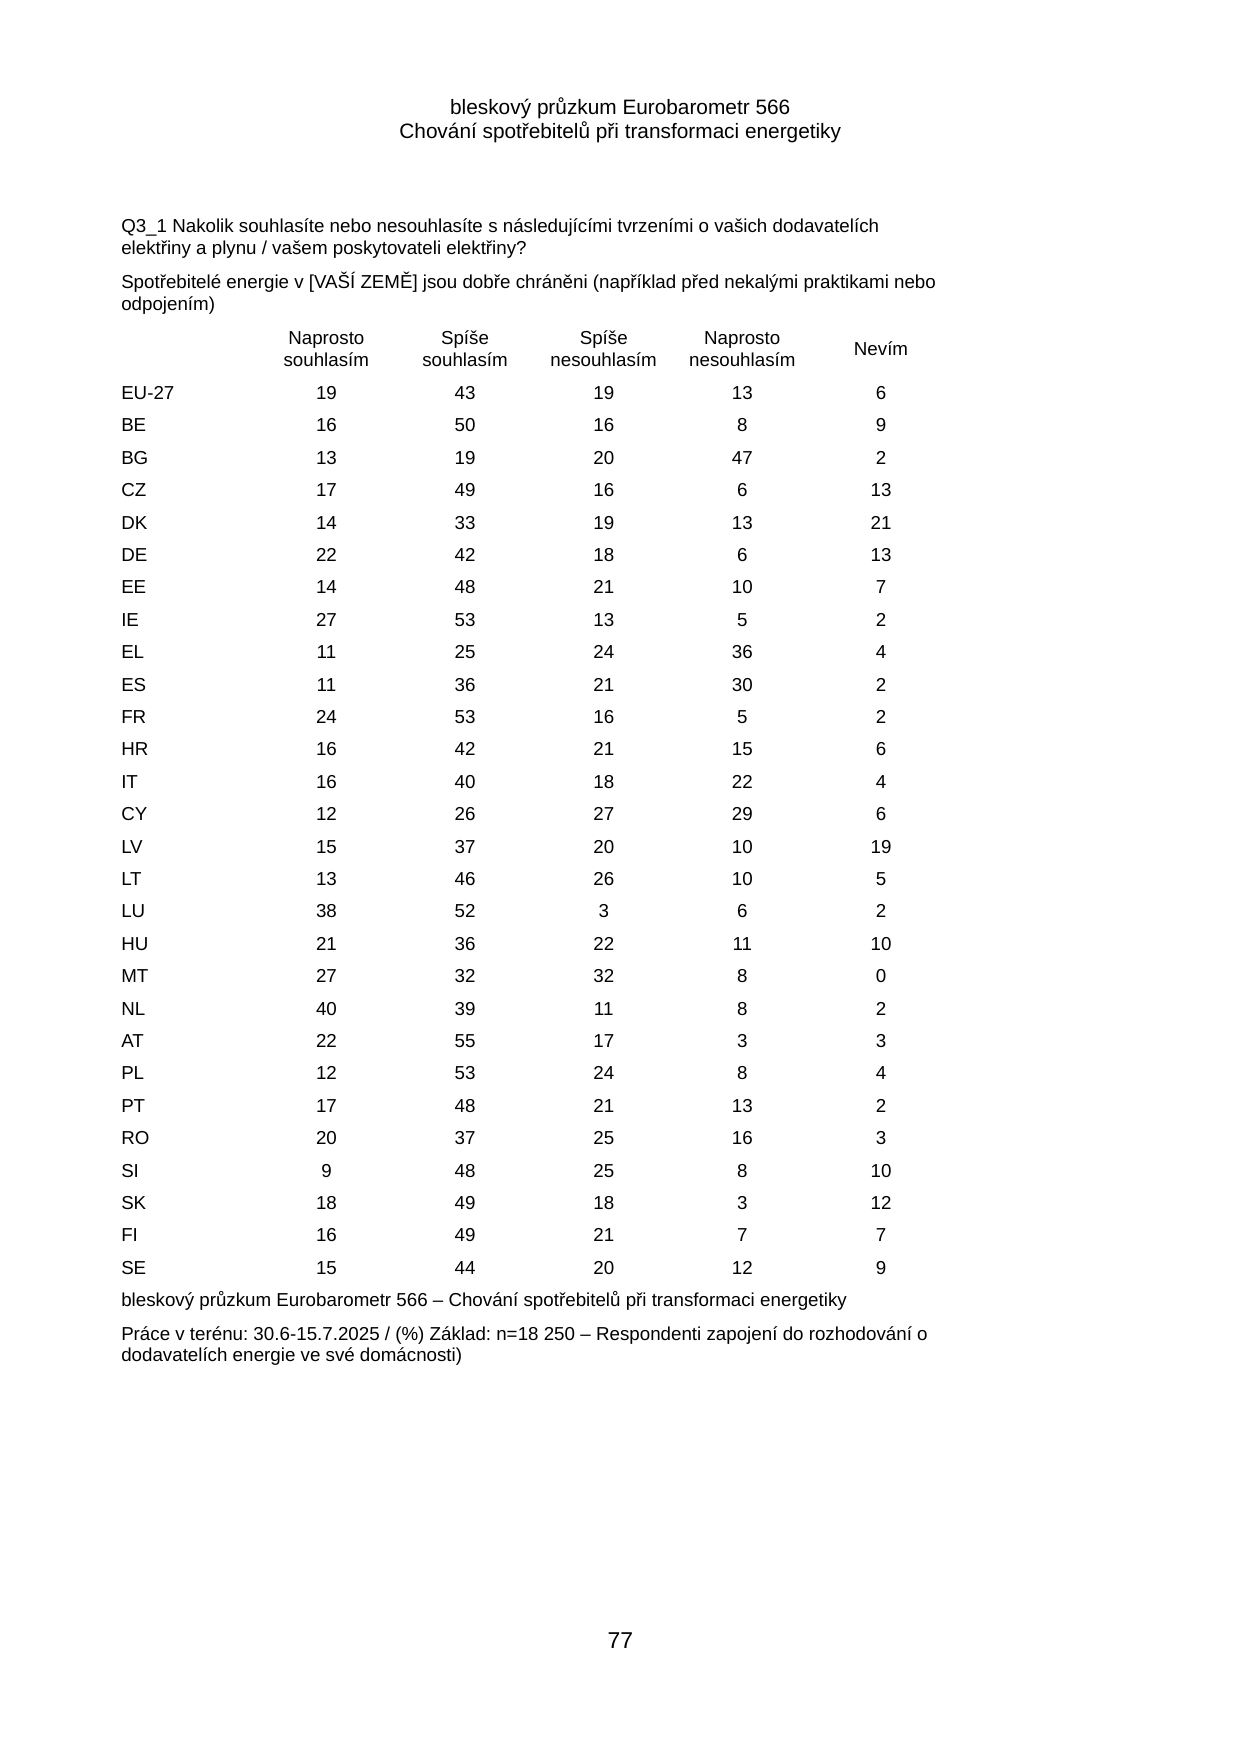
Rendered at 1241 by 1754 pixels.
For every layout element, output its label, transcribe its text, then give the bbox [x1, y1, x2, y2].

table_cell MT [118, 960, 257, 992]
table_cell LV [118, 830, 257, 862]
table_cell 3 [673, 1186, 811, 1219]
table_cell ES [118, 668, 257, 700]
table_cell 13 [257, 441, 395, 474]
table_cell 49 [395, 1219, 534, 1251]
table_cell 8 [673, 992, 811, 1024]
table_cell 19 [257, 376, 395, 409]
table_cell 14 [257, 571, 395, 603]
table_cell 11 [257, 668, 395, 700]
table_cell 42 [395, 733, 534, 765]
table_cell 44 [395, 1251, 534, 1283]
table_cell 46 [395, 863, 534, 895]
table_cell 2 [811, 895, 950, 927]
table_cell 12 [811, 1186, 950, 1219]
table_cell 0 [811, 960, 950, 992]
table_cell 13 [673, 506, 811, 538]
table_cell 40 [257, 992, 395, 1024]
table_cell 2 [811, 668, 950, 700]
table_cell 20 [534, 830, 673, 862]
table_cell 16 [534, 474, 673, 506]
table_cell 24 [534, 1057, 673, 1089]
table_cell 22 [673, 765, 811, 798]
table_cell 48 [395, 1089, 534, 1122]
table_cell DK [118, 506, 257, 538]
table_cell 2 [811, 603, 950, 636]
table_cell 3 [811, 1024, 950, 1057]
table_cell CY [118, 798, 257, 830]
table_cell 48 [395, 571, 534, 603]
table_cell 6 [673, 474, 811, 506]
table_cell 6 [673, 539, 811, 571]
table_cell 14 [257, 506, 395, 538]
table_cell 17 [257, 1089, 395, 1122]
table_cell 8 [673, 1154, 811, 1186]
table_cell 19 [534, 506, 673, 538]
table_cell 20 [534, 1251, 673, 1283]
table_cell 17 [534, 1024, 673, 1057]
table_cell 12 [257, 798, 395, 830]
table_cell 26 [395, 798, 534, 830]
table_cell 4 [811, 1057, 950, 1089]
table_cell 21 [534, 1089, 673, 1122]
table_cell 16 [257, 733, 395, 765]
table_cell 32 [534, 960, 673, 992]
table_cell 6 [811, 733, 950, 765]
table_cell 15 [673, 733, 811, 765]
table_cell 29 [673, 798, 811, 830]
table_cell 50 [395, 409, 534, 441]
table_cell 47 [673, 441, 811, 474]
table_cell 6 [673, 895, 811, 927]
table_cell 10 [673, 863, 811, 895]
table_cell 11 [257, 636, 395, 668]
table_cell 53 [395, 700, 534, 733]
table_cell 8 [673, 960, 811, 992]
table_cell 27 [257, 603, 395, 636]
table_cell 7 [673, 1219, 811, 1251]
table_cell 30 [673, 668, 811, 700]
table_cell 32 [395, 960, 534, 992]
table_cell RO [118, 1122, 257, 1154]
table_cell 4 [811, 765, 950, 798]
table_cell 20 [534, 441, 673, 474]
table_cell 18 [534, 539, 673, 571]
table_cell Spíše nesouhlasím [534, 321, 673, 376]
table_cell 16 [257, 1219, 395, 1251]
table_cell 20 [257, 1122, 395, 1154]
table_cell 9 [811, 1251, 950, 1283]
table_cell DE [118, 539, 257, 571]
table_cell 39 [395, 992, 534, 1024]
table_cell 21 [534, 1219, 673, 1251]
table_cell 16 [257, 765, 395, 798]
table_cell 21 [534, 571, 673, 603]
table_cell 49 [395, 1186, 534, 1219]
table_cell 3 [811, 1122, 950, 1154]
table_cell 2 [811, 700, 950, 733]
table_cell BG [118, 441, 257, 474]
table_cell 48 [395, 1154, 534, 1186]
table_cell 13 [811, 474, 950, 506]
table_cell 10 [811, 927, 950, 959]
table_cell HU [118, 927, 257, 959]
table_cell IT [118, 765, 257, 798]
table_cell 13 [811, 539, 950, 571]
table_cell FR [118, 700, 257, 733]
table_cell 22 [534, 927, 673, 959]
table_cell 6 [811, 376, 950, 409]
table_cell 43 [395, 376, 534, 409]
table_cell BE [118, 409, 257, 441]
table_cell 27 [257, 960, 395, 992]
table_cell Spotřebitelé energie v [VAŠÍ ZEMĚ] jsou dobře chráněni (například před nekalými praktikami nebo odpojením) [118, 265, 950, 321]
table_cell SK [118, 1186, 257, 1219]
table_cell 9 [811, 409, 950, 441]
table_cell 26 [534, 863, 673, 895]
table_cell EE [118, 571, 257, 603]
table_cell 12 [257, 1057, 395, 1089]
table_cell 25 [395, 636, 534, 668]
table_cell 6 [811, 798, 950, 830]
table_cell 16 [534, 409, 673, 441]
table_cell 11 [673, 927, 811, 959]
table_cell LU [118, 895, 257, 927]
table_cell 3 [673, 1024, 811, 1057]
table_cell 19 [395, 441, 534, 474]
table_cell 53 [395, 1057, 534, 1089]
table_cell 27 [534, 798, 673, 830]
table_cell EU-27 [118, 376, 257, 409]
table_cell 21 [257, 927, 395, 959]
table_cell 36 [673, 636, 811, 668]
table_cell [118, 321, 257, 376]
table_cell Nevím [811, 321, 950, 376]
table_cell 24 [534, 636, 673, 668]
table_cell 10 [673, 830, 811, 862]
table_cell PT [118, 1089, 257, 1122]
table_cell 16 [534, 700, 673, 733]
table_cell 36 [395, 927, 534, 959]
table_cell 7 [811, 1219, 950, 1251]
table_cell 52 [395, 895, 534, 927]
table_cell LT [118, 863, 257, 895]
table_cell 5 [811, 863, 950, 895]
table_cell 10 [811, 1154, 950, 1186]
table_cell 22 [257, 539, 395, 571]
table_cell 33 [395, 506, 534, 538]
table_cell 10 [673, 571, 811, 603]
table_cell 8 [673, 409, 811, 441]
table_cell 21 [534, 668, 673, 700]
table_cell 2 [811, 1089, 950, 1122]
table_cell FI [118, 1219, 257, 1251]
table_cell 36 [395, 668, 534, 700]
table_cell EL [118, 636, 257, 668]
table_cell HR [118, 733, 257, 765]
table_cell IE [118, 603, 257, 636]
table_header Q3_1 Nakolik souhlasíte nebo nesouhlasíte s následujícími tvrzeními o vašich dodavatelích elektřiny a plynu / vašem poskytovateli elektřiny? [118, 209, 950, 265]
table_cell 53 [395, 603, 534, 636]
table_cell 4 [811, 636, 950, 668]
table_cell 8 [673, 1057, 811, 1089]
table_cell Práce v terénu: 30.6-15.7.2025 / (%) Základ: n=18 250 – Respondenti zapojení do rozhodování o dodavatelích energie ve své domácnosti) [118, 1316, 950, 1372]
table_cell NL [118, 992, 257, 1024]
table_cell Naprosto nesouhlasím [673, 321, 811, 376]
table_cell 13 [534, 603, 673, 636]
table_cell 55 [395, 1024, 534, 1057]
table_cell SE [118, 1251, 257, 1283]
table_cell AT [118, 1024, 257, 1057]
table_cell 12 [673, 1251, 811, 1283]
table_cell 2 [811, 992, 950, 1024]
table_cell 5 [673, 603, 811, 636]
table_cell 42 [395, 539, 534, 571]
table_cell 37 [395, 830, 534, 862]
table_cell 18 [257, 1186, 395, 1219]
table_cell 25 [534, 1154, 673, 1186]
table_cell Naprosto souhlasím [257, 321, 395, 376]
table_cell 21 [534, 733, 673, 765]
table_cell 3 [534, 895, 673, 927]
table_cell 19 [534, 376, 673, 409]
table_cell 2 [811, 441, 950, 474]
table_cell 38 [257, 895, 395, 927]
table_cell CZ [118, 474, 257, 506]
table_cell 13 [673, 1089, 811, 1122]
table_cell 37 [395, 1122, 534, 1154]
table_cell 11 [534, 992, 673, 1024]
table_cell PL [118, 1057, 257, 1089]
table_cell 25 [534, 1122, 673, 1154]
table_cell SI [118, 1154, 257, 1186]
table_cell 21 [811, 506, 950, 538]
table_cell 18 [534, 1186, 673, 1219]
table_cell 13 [673, 376, 811, 409]
table_cell 15 [257, 830, 395, 862]
table_cell 13 [257, 863, 395, 895]
table_cell Spíše souhlasím [395, 321, 534, 376]
table_cell 16 [257, 409, 395, 441]
table_cell 7 [811, 571, 950, 603]
table_cell 24 [257, 700, 395, 733]
table_cell 18 [534, 765, 673, 798]
table_cell 17 [257, 474, 395, 506]
table_cell 40 [395, 765, 534, 798]
table_cell bleskový průzkum Eurobarometr 566 – Chování spotřebitelů při transformaci energetiky [118, 1284, 950, 1316]
table_cell 49 [395, 474, 534, 506]
table_cell 9 [257, 1154, 395, 1186]
table_cell 22 [257, 1024, 395, 1057]
table_cell 15 [257, 1251, 395, 1283]
table_cell 16 [673, 1122, 811, 1154]
table_cell 19 [811, 830, 950, 862]
table_cell 5 [673, 700, 811, 733]
